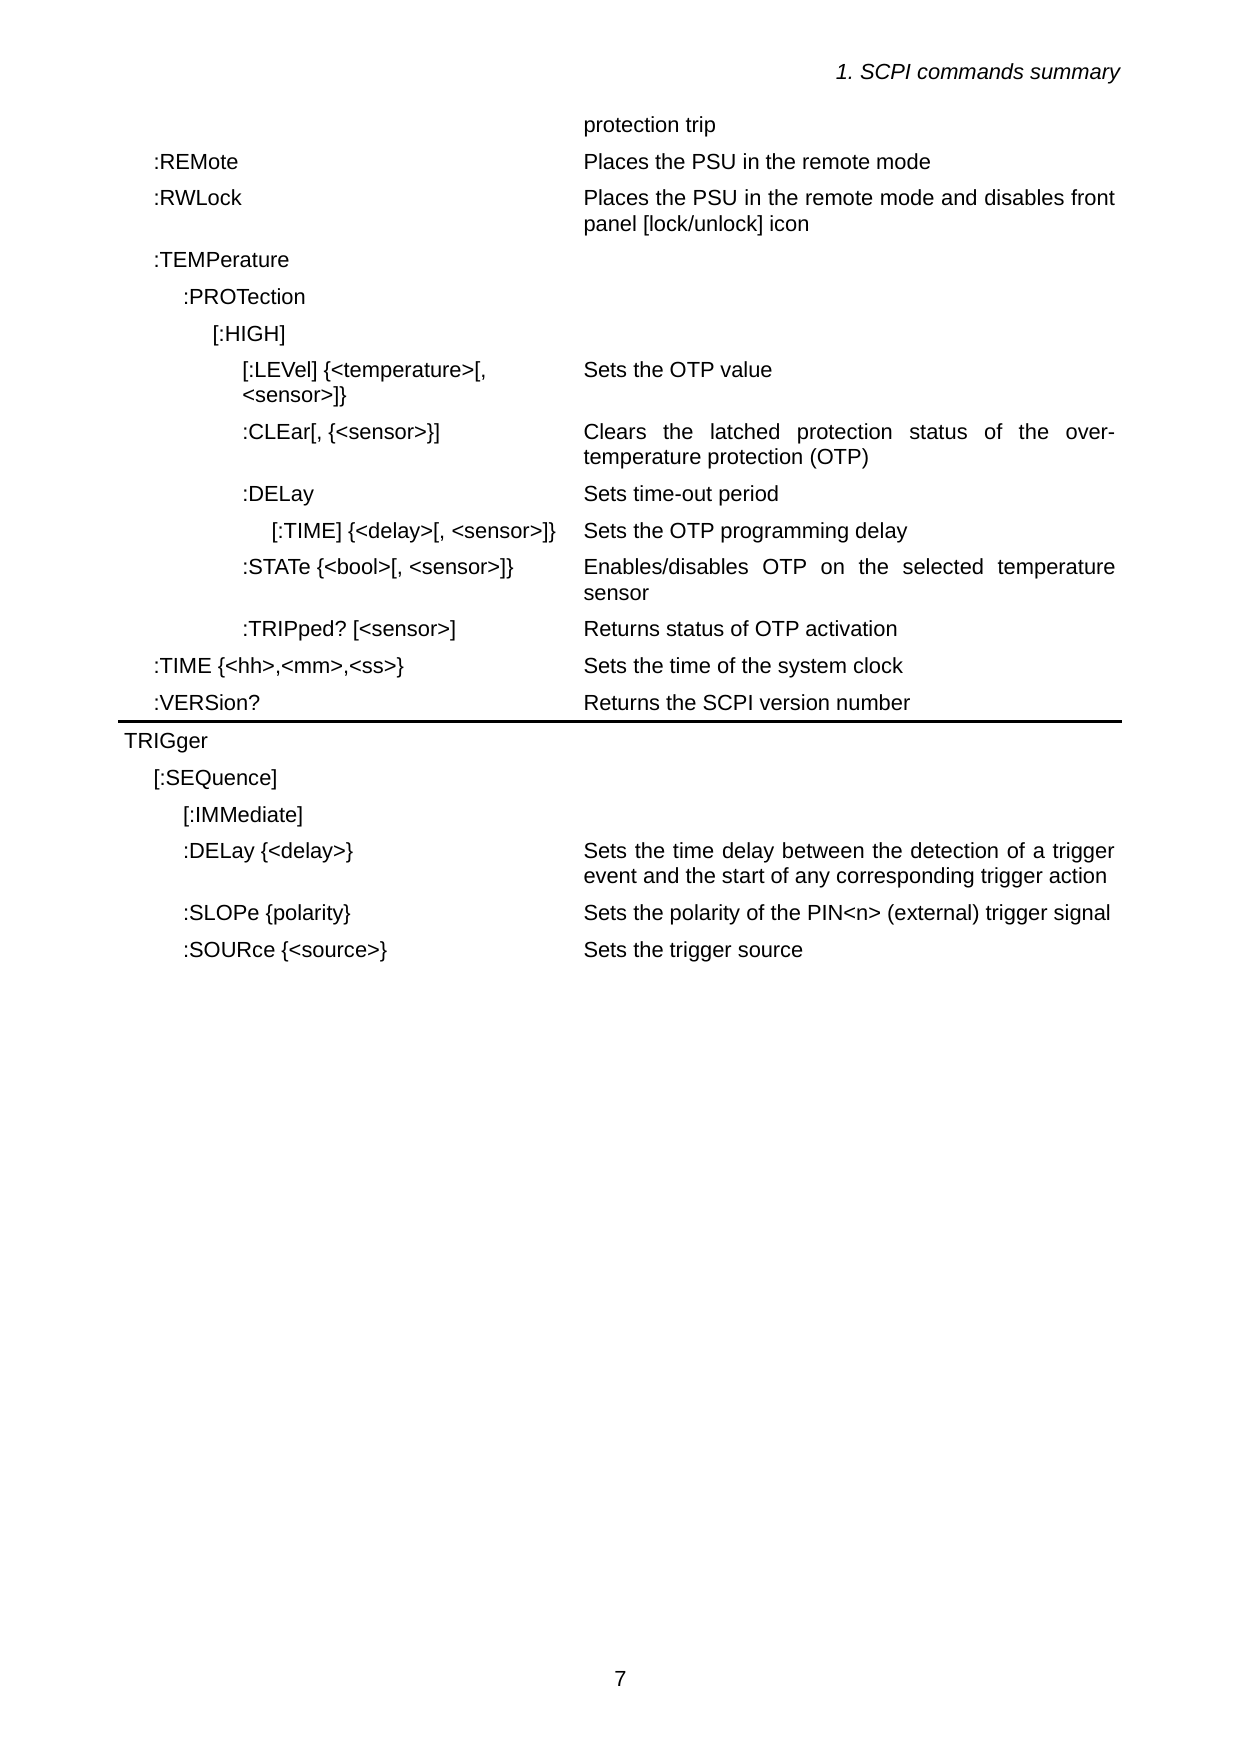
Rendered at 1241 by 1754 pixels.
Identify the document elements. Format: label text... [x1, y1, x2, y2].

table_cell :REMote [118, 143, 577, 179]
table_cell :SLOPe {polarity} [118, 894, 577, 931]
table_cell :TIME {<hh>,<mm>,<ss>} [118, 647, 577, 684]
table_cell :SOURce {<source>} [118, 931, 577, 968]
table_cell [:TIME] {<delay>[, <sensor>]} [118, 512, 577, 548]
table_cell Enables/disables OTP on the selected temperature sensor [578, 549, 1122, 610]
table_cell Sets time-out period [578, 475, 1122, 512]
table_cell Sets the trigger source [578, 931, 1122, 968]
table_cell :TRIPped? [<sensor>] [118, 610, 577, 647]
table_cell Sets the polarity of the PIN<n> (external) trigger signal [578, 894, 1122, 931]
table_cell [:HIGH] [118, 315, 577, 351]
table_cell [578, 241, 1122, 278]
table_cell Returns status of OTP activation [578, 610, 1122, 647]
table_cell Sets the OTP value [578, 351, 1122, 413]
table_cell [578, 278, 1122, 315]
table_cell Clears the latched protection status of the over-temperature protection (OTP) [578, 413, 1122, 475]
table_cell :CLEar[, {<sensor>}] [118, 413, 577, 475]
table_cell [:SEQuence] [118, 759, 577, 796]
table_cell TRIGger [118, 723, 577, 759]
table_cell Sets the time delay between the detection of a trigger event and the start of any corresponding trigger action [578, 833, 1122, 894]
table_cell [578, 315, 1122, 351]
table_cell [578, 723, 1122, 759]
table_cell Sets the time of the system clock [578, 647, 1122, 684]
table_cell :PROTection [118, 278, 577, 315]
table_cell [:LEVel] {<temperature>[, <sensor>]} [118, 351, 577, 413]
table_cell :STATe {<bool>[, <sensor>]} [118, 549, 577, 610]
table_cell [578, 759, 1122, 796]
table_cell [578, 796, 1122, 832]
table_cell :DELay [118, 475, 577, 512]
table_cell :DELay {<delay>} [118, 833, 577, 894]
table_cell :TEMPerature [118, 241, 577, 278]
table_cell Places the PSU in the remote mode and disables front panel [lock/unlock] icon [578, 180, 1122, 241]
table_cell Sets the OTP programming delay [578, 512, 1122, 548]
table_cell Places the PSU in the remote mode [578, 143, 1122, 179]
table_cell [:IMMediate] [118, 796, 577, 832]
table_cell :VERSion? [118, 684, 577, 720]
table_cell Returns the SCPI version number [578, 684, 1122, 720]
table_cell :RWLock [118, 180, 577, 241]
table_cell protection trip [578, 106, 1122, 143]
table_cell [118, 106, 577, 143]
